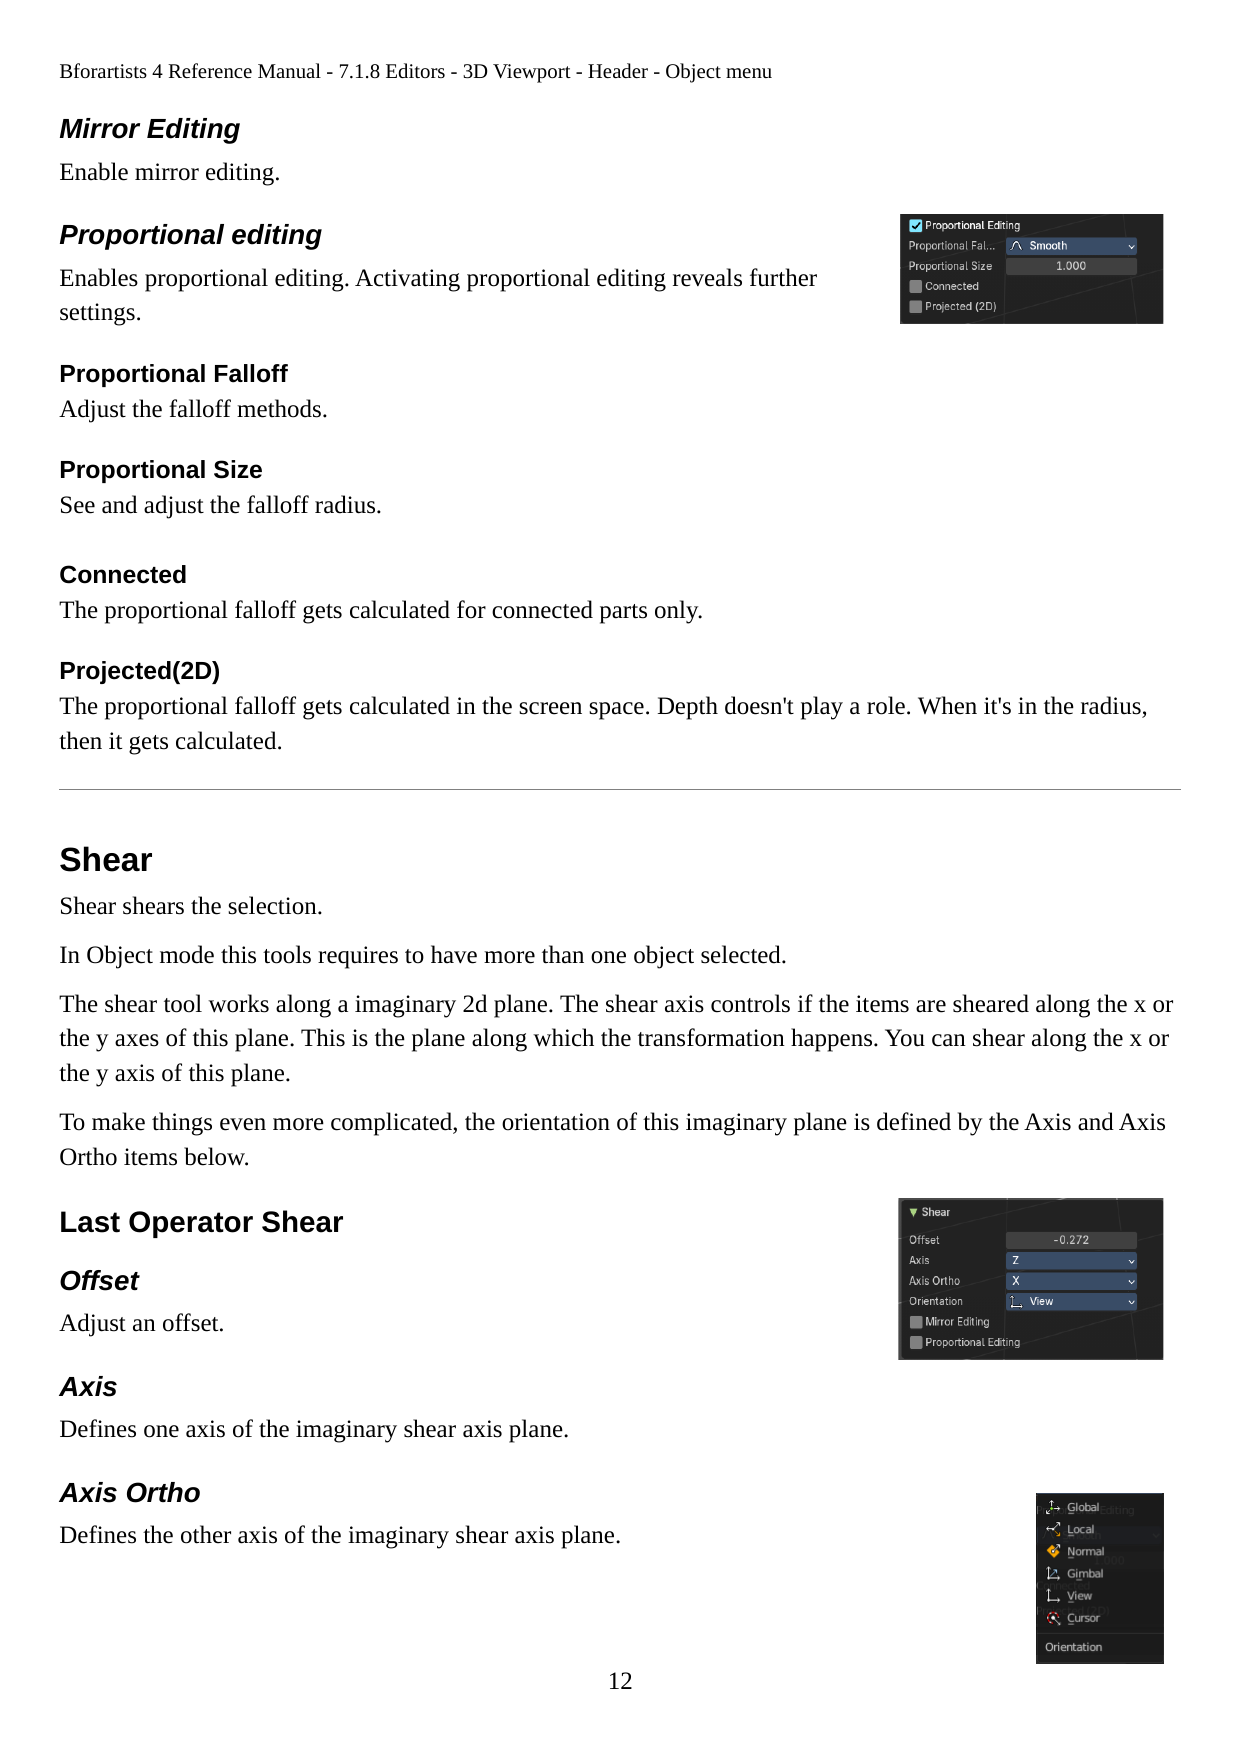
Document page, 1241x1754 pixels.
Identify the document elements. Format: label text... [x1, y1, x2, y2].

subtitle Projected(2D) [59, 656, 1181, 685]
text Defines the other axis of the imaginary shear axis plane. [59, 1520, 1036, 1549]
text Adjust the falloff methods. [59, 394, 1181, 422]
subtitle [1164, 218, 1181, 250]
subtitle Shear [59, 840, 1181, 878]
text To make things even more complicated, the orientation of this imaginary plane is defined by the Axis and Axis Ortho items below. [59, 1107, 1181, 1170]
text Adjust an offset. [59, 1308, 898, 1337]
subtitle Mirror Editing [59, 113, 1181, 144]
text Enables proportional editing. Activating proportional editing reveals further settings. [59, 263, 1181, 326]
picture [900, 214, 1164, 324]
subtitle Proportional Falloff [59, 359, 1181, 387]
subtitle [1164, 1264, 1181, 1296]
subtitle Last Operator Shear [59, 1205, 898, 1239]
text The shear tool works along a imaginary 2d plane. The shear axis controls if the items are sheared along the x or the y axes of this plane. This is the plane along which the transformation happens. You can shear along the x or the y axis of this plane. [59, 989, 1181, 1087]
subtitle Axis Ortho [59, 1476, 1181, 1508]
text See and adjust the falloff radius. [59, 490, 1181, 519]
picture [898, 1198, 1164, 1360]
subtitle Proportional Size [59, 455, 1181, 484]
picture [1036, 1493, 1164, 1664]
subtitle Connected [59, 560, 1181, 589]
subtitle Offset [59, 1264, 898, 1296]
text The proportional falloff gets calculated for connected parts only. [59, 595, 1181, 624]
text [1164, 1308, 1181, 1337]
subtitle Proportional editing [59, 218, 900, 250]
text In Object mode this tools requires to have more than one object selected. [59, 940, 1181, 969]
text Enable mirror editing. [59, 157, 1181, 186]
text Defines one axis of the imaginary shear axis plane. [59, 1414, 1181, 1443]
text Shear shears the selection. [59, 891, 1181, 920]
subtitle Axis [59, 1370, 1181, 1402]
text The proportional falloff gets calculated in the screen space. Depth doesn't play a role. When it's in the radius, then it gets calculated. [59, 691, 1181, 754]
subtitle [1164, 1205, 1181, 1239]
